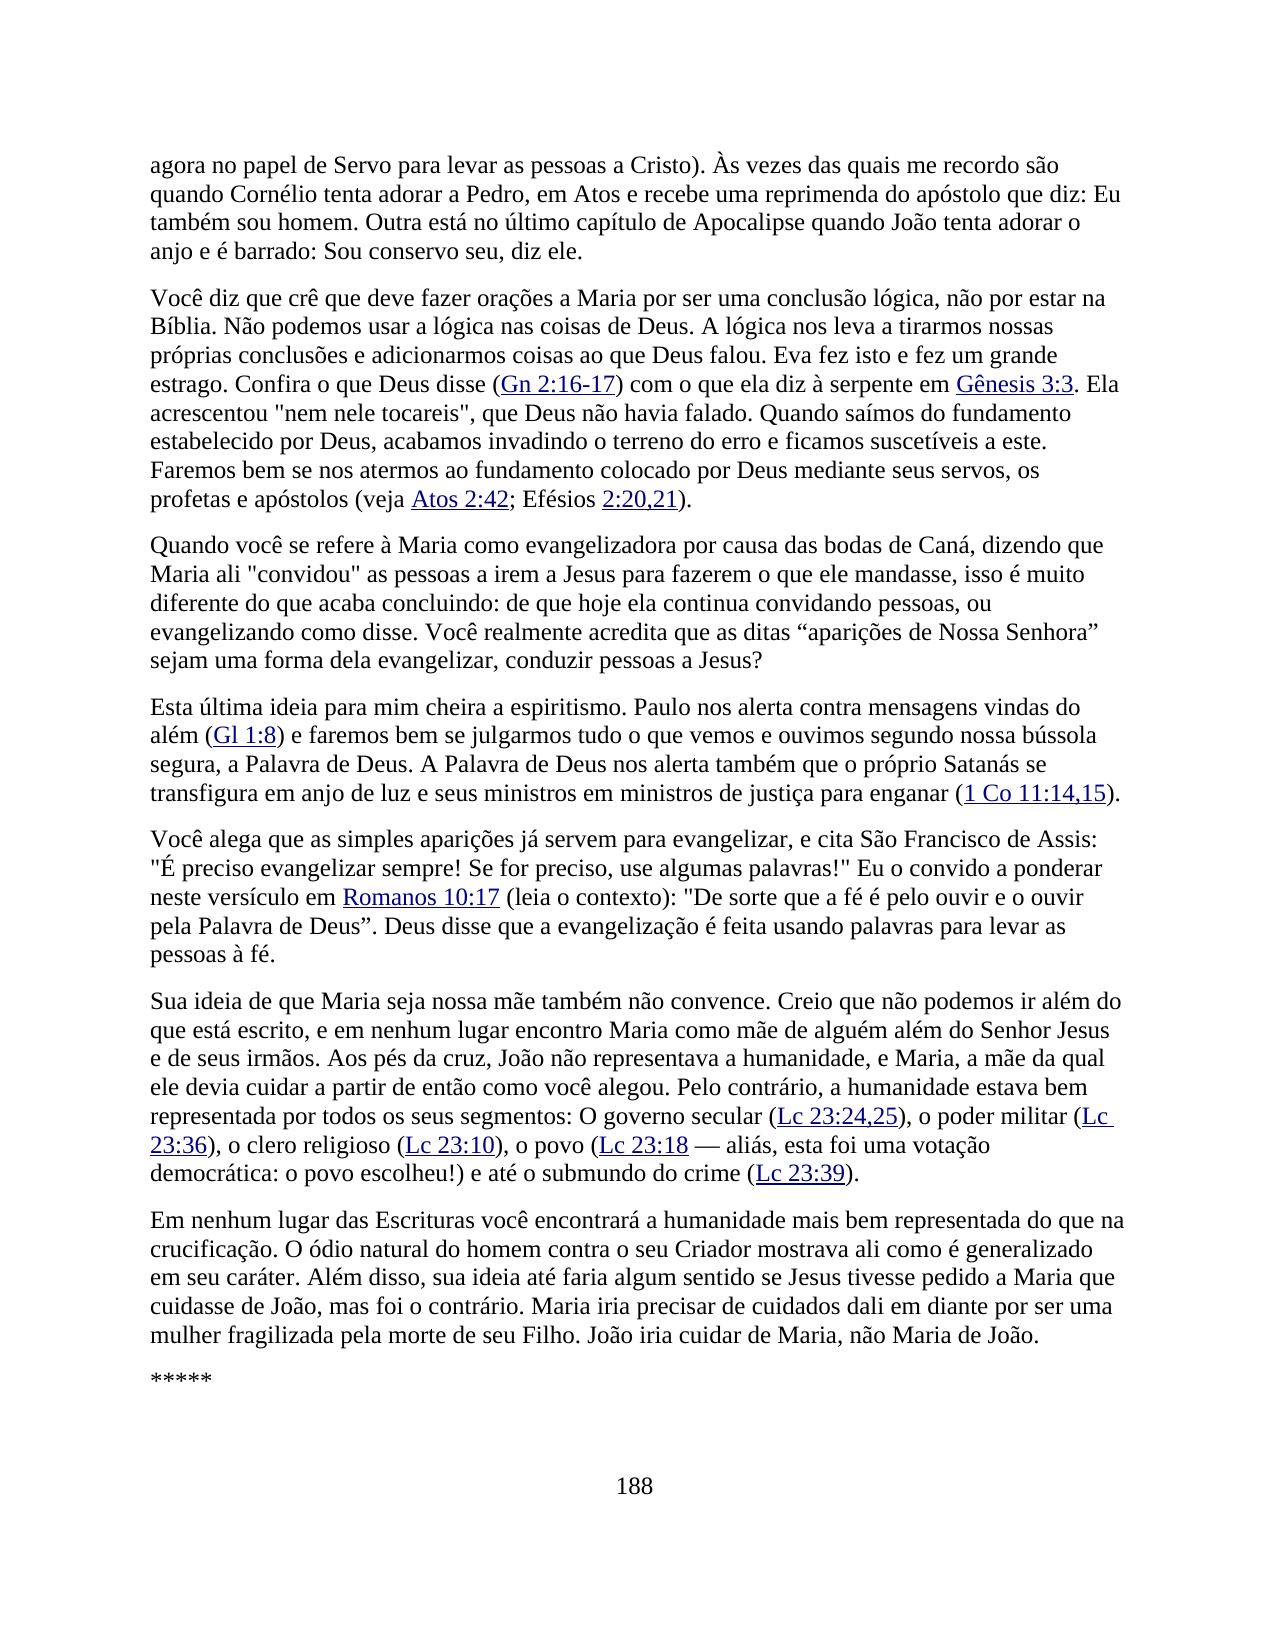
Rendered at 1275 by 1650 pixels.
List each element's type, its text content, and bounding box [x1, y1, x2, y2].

text Você diz que crê que deve fazer orações a Maria por ser uma conclusão lógica, não por estar na Bíblia. Não podemos usar a lógica nas coisas de Deus. A lógica nos leva a tirarmos nossas próprias conclusões e adicionarmos coisas ao que Deus falou. Eva fez isto e fez um grande estrago. Confira o que Deus disse (Gn 2:16-17) com o que ela diz à serpente em Gênesis 3:3. Ela acrescentou "nem nele tocareis", que Deus não havia falado. Quando saímos do fundamento estabelecido por Deus, acabamos invadindo o terreno do erro e ficamos suscetíveis a este. Faremos bem se nos atermos ao fundamento colocado por Deus mediante seus servos, os profetas e apóstolos (veja Atos 2:42; Efésios 2:20,21). [150, 283, 1125, 513]
text Sua ideia de que Maria seja nossa mãe também não convence. Creio que não podemos ir além do que está escrito, e em nenhum lugar encontro Maria como mãe de alguém além do Senhor Jesus e de seus irmãos. Aos pés da cruz, João não representava a humanidade, e Maria, a mãe da qual ele devia cuidar a partir de então como você alegou. Pelo contrário, a humanidade estava bem representada por todos os seus segmentos: O governo secular (Lc 23:24,25), o poder militar (Lc 23:36), o clero religioso (Lc 23:10), o povo (Lc 23:18 — aliás, esta foi uma votação democrática: o povo escolheu!) e até o submundo do crime (Lc 23:39). [150, 986, 1125, 1187]
text ***** [150, 1366, 1125, 1395]
text Esta última ideia para mim cheira a espiritismo. Paulo nos alerta contra mensagens vindas do além (Gl 1:8) e faremos bem se julgarmos tudo o que vemos e ouvimos segundo nossa bússola segura, a Palavra de Deus. A Palavra de Deus nos alerta também que o próprio Satanás se transfigura em anjo de luz e seus ministros em ministros de justiça para enganar (1 Co 11:14,15). [150, 692, 1125, 807]
text Quando você se refere à Maria como evangelizadora por causa das bodas de Caná, dizendo que Maria ali "convidou" as pessoas a irem a Jesus para fazerem o que ele mandasse, isso é muito diferente do que acaba concluindo: de que hoje ela continua convidando pessoas, ou evangelizando como disse. Você realmente acredita que as ditas “aparições de Nossa Senhora” sejam uma forma dela evangelizar, conduzir pessoas a Jesus? [150, 530, 1125, 674]
text Em nenhum lugar das Escrituras você encontrará a humanidade mais bem representada do que na crucificação. O ódio natural do homem contra o seu Criador mostrava ali como é generalizado em seu caráter. Além disso, sua ideia até faria algum sentido se Jesus tivesse pedido a Maria que cuidasse de João, mas foi o contrário. Maria iria precisar de cuidados dali em diante por ser uma mulher fragilizada pela morte de seu Filho. João iria cuidar de Maria, não Maria de João. [150, 1205, 1125, 1349]
text agora no papel de Servo para levar as pessoas a Cristo). Às vezes das quais me recordo são quando Cornélio tenta adorar a Pedro, em Atos e recebe uma reprimenda do apóstolo que diz: Eu também sou homem. Outra está no último capítulo de Apocalipse quando João tenta adorar o anjo e é barrado: Sou conservo seu, diz ele. [150, 150, 1125, 265]
text Você alega que as simples aparições já servem para evangelizar, e cita São Francisco de Assis: "É preciso evangelizar sempre! Se for preciso, use algumas palavras!" Eu o convido a ponderar neste versículo em Romanos 10:17 (leia o contexto): "De sorte que a fé é pelo ouvir e o ouvir pela Palavra de Deus”. Deus disse que a evangelização é feita usando palavras para levar as pessoas à fé. [150, 824, 1125, 968]
